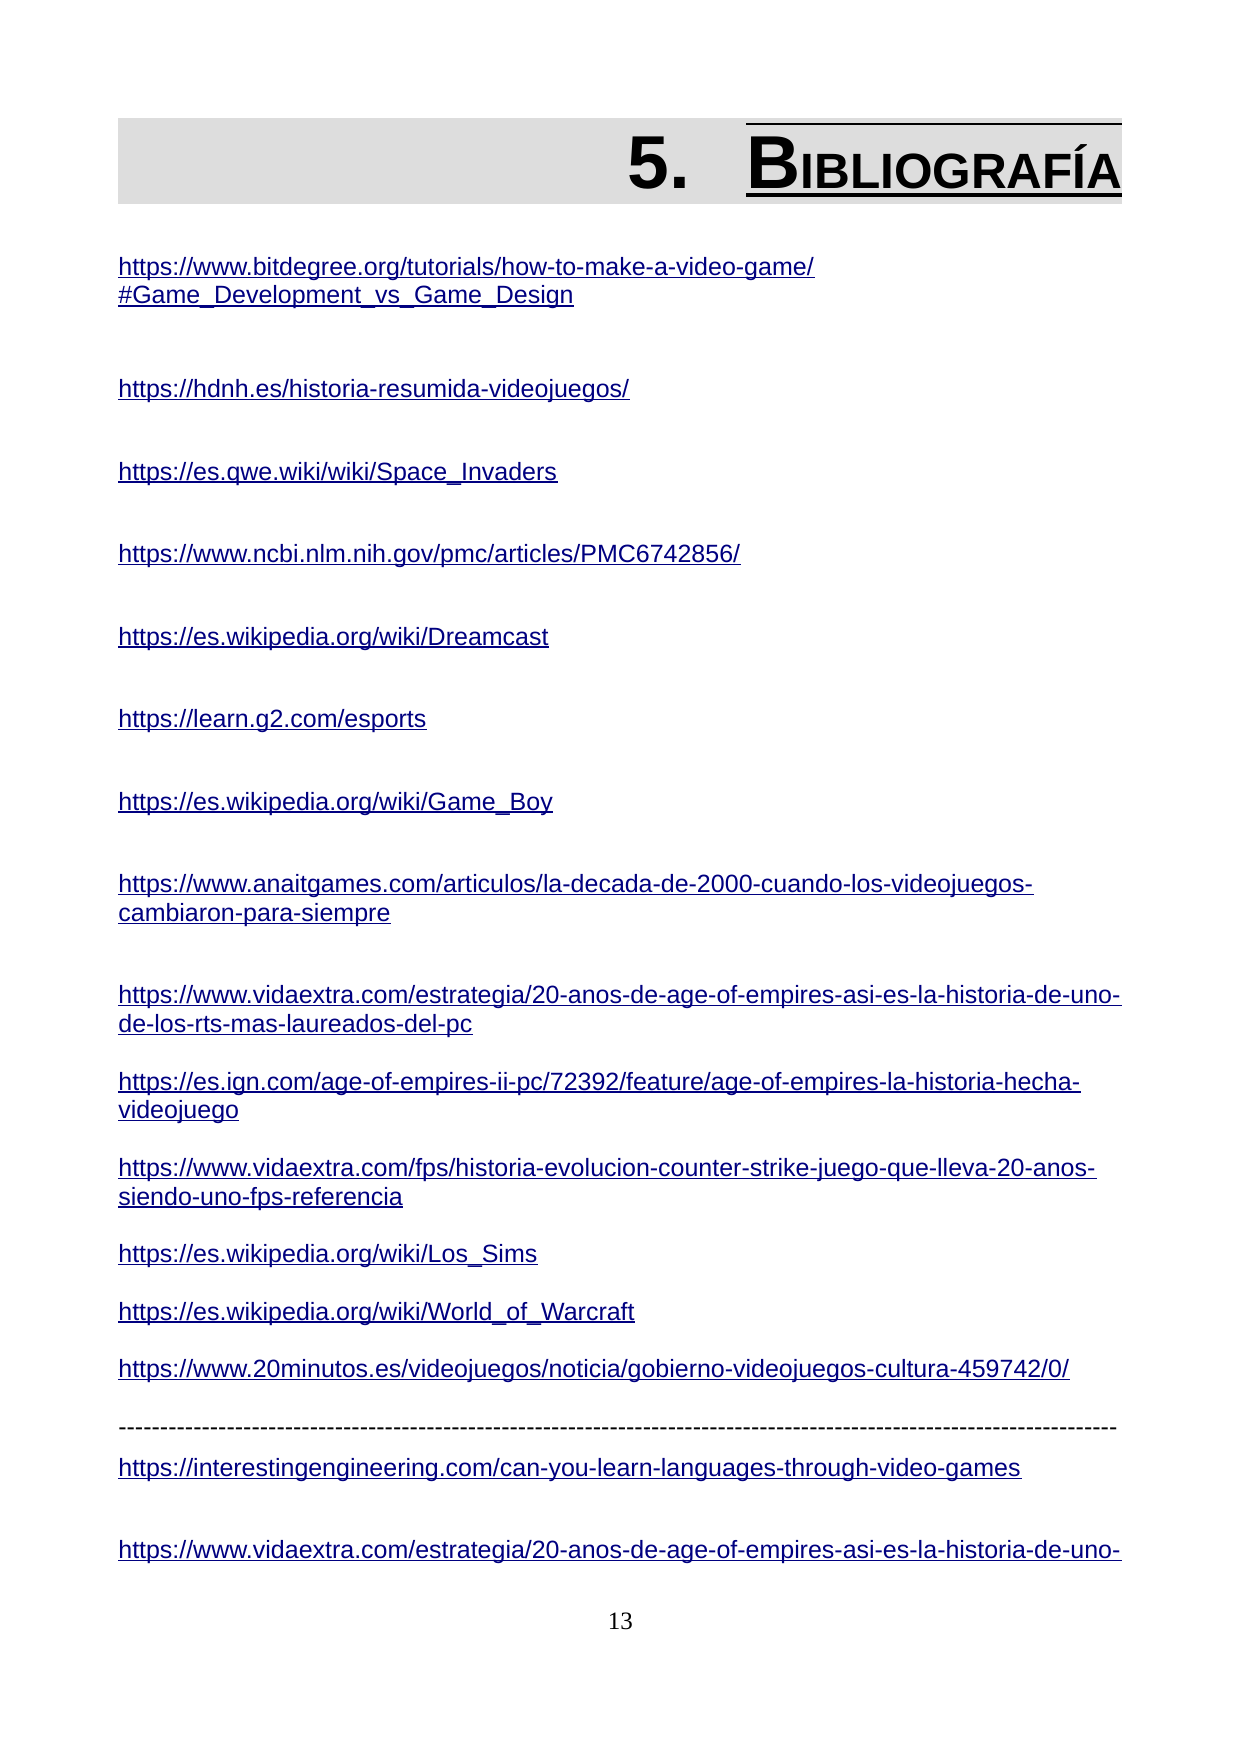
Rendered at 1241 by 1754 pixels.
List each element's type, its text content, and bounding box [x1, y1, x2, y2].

text https://www.anaitgames.com/articulos/la-decada-de-2000-cuando-los-videojuegos-cambiaron-para-siempre [118, 869, 1122, 927]
text https://es.wikipedia.org/wiki/Dreamcast [118, 622, 1122, 650]
text https://www.vidaextra.com/estrategia/20-anos-de-age-of-empires-asi-es-la-historia-de-uno- [118, 980, 1122, 1005]
text https://www.vidaextra.com/fps/historia-evolucion-counter-strike-juego-que-lleva-20-anos-siendo-uno-fps-referencia [118, 1153, 1122, 1210]
text https://es.ign.com/age-of-empires-ii-pc/72392/feature/age-of-empires-la-historia-hecha-videojuego [118, 1067, 1122, 1124]
text https://es.qwe.wiki/wiki/Space_Invaders [118, 457, 1122, 485]
text https://www.vidaextra.com/estrategia/20-anos-de-age-of-empires-asi-es-la-historia-de-uno- [118, 1535, 1122, 1560]
text https://www.20minutos.es/videojuegos/noticia/gobierno-videojuegos-cultura-459742/0/ [118, 1354, 1122, 1383]
text https://es.wikipedia.org/wiki/World_of_Warcraft [118, 1297, 1122, 1325]
text de-los-rts-mas-laureados-del-pc [118, 1006, 1122, 1038]
text https://interestingengineering.com/can-you-learn-languages-through-video-games [118, 1453, 1122, 1482]
text https://es.wikipedia.org/wiki/Game_Boy [118, 787, 1122, 815]
text https://learn.g2.com/esports [118, 704, 1122, 733]
text ------------------------------------------------------------------------------------------------------------------------ [118, 1412, 1122, 1440]
text https://hdnh.es/historia-resumida-videojuegos/ [118, 374, 1122, 403]
text https://www.bitdegree.org/tutorials/how-to-make-a-video-game/#Game_Development_vs_Game_Design [118, 252, 1122, 309]
text https://www.ncbi.nlm.nih.gov/pmc/articles/PMC6742856/ [118, 539, 1122, 568]
subtitle Bibliografía [118, 118, 1122, 204]
text https://es.wikipedia.org/wiki/Los_Sims [118, 1239, 1122, 1268]
